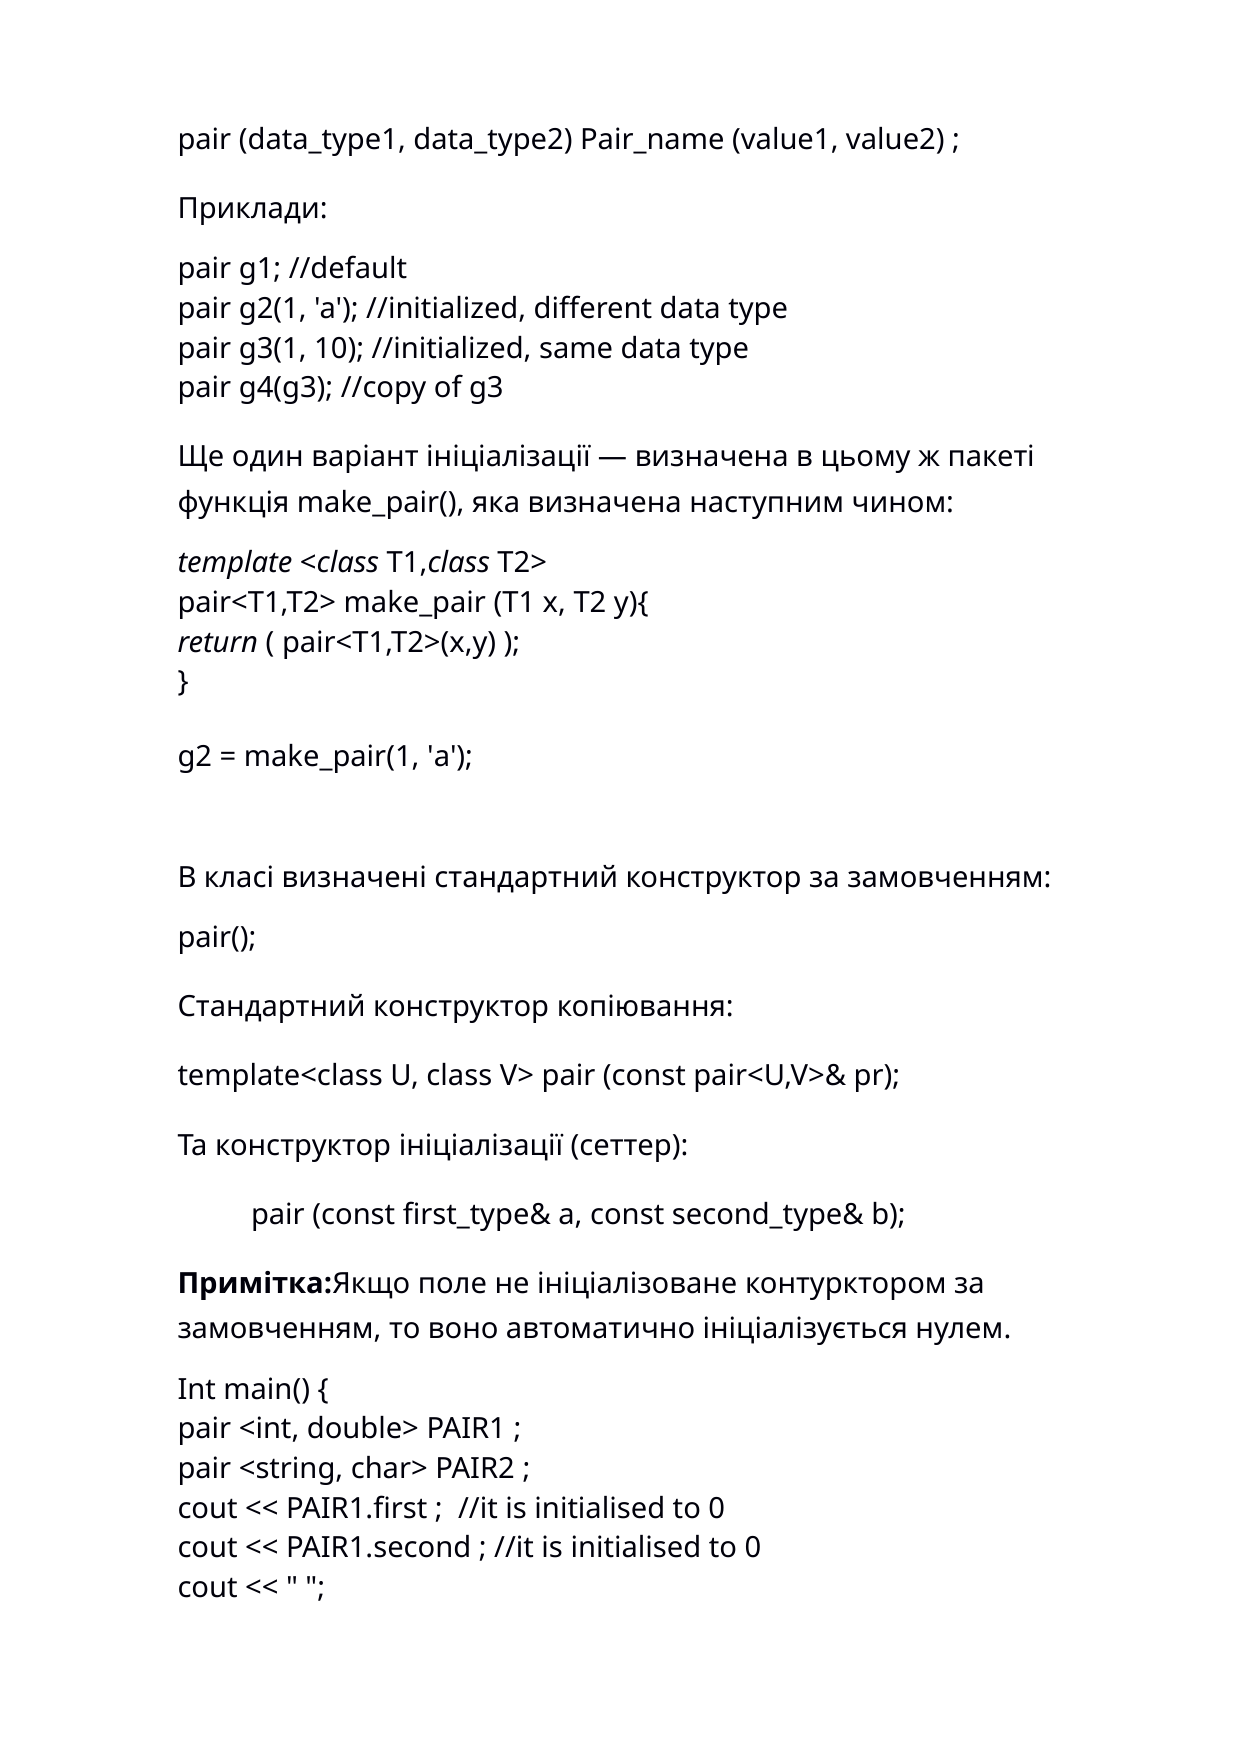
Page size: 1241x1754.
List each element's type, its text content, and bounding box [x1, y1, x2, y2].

text pair g2(1, 'a'); //initialized, different data type [177, 287, 1152, 327]
text g2 = make_pair(1, 'a'); [177, 736, 1152, 775]
text pair g3(1, 10); //initialized, same data type [177, 327, 1152, 367]
text pair (data_type1, data_type2) Pair_name (value1, value2) ; [177, 118, 1152, 158]
text Стандартний конструктор копіювання: [177, 986, 1152, 1025]
text pair g1; //default [177, 247, 1152, 287]
text cout << PAIR1.second ; //it is initialised to 0 [177, 1527, 1152, 1566]
text Int main() { [177, 1368, 1152, 1408]
text Примітка:Якщо поле не ініціалізоване контурктором за замовченням, то воно автоматично ініціалізується нулем. [177, 1262, 1152, 1347]
text } [177, 661, 1152, 700]
text pair(); [177, 916, 1152, 956]
text Та конструктор ініціалізації (сеттер): [177, 1124, 1152, 1163]
text Приклади: [177, 187, 1152, 227]
text pair<T1,T2> make_pair (T1 x, T2 y){ [177, 581, 1152, 621]
text cout << PAIR1.first ; //it is initialised to 0 [177, 1487, 1152, 1527]
text pair (const first_type& a, const second_type& b); [251, 1193, 1152, 1233]
text Ще один варіант ініціалізації — визначена в цьому ж пакеті функція make_pair(), яка визначена наступним чином: [177, 436, 1152, 521]
text return ( pair<T1,T2>(x,y) ); [177, 621, 1152, 661]
text pair g4(g3); //copy of g3 [177, 367, 1152, 406]
text pair <int, double> PAIR1 ; [177, 1408, 1152, 1447]
text cout << " "; [177, 1566, 1152, 1606]
text template <class T1,class T2> [177, 542, 1152, 581]
text template<class U, class V> pair (const pair<U,V>& pr); [177, 1055, 1152, 1094]
text В класі визначені стандартний конструктор за замовченням: [177, 856, 1152, 896]
text pair <string, char> PAIR2 ; [177, 1447, 1152, 1487]
